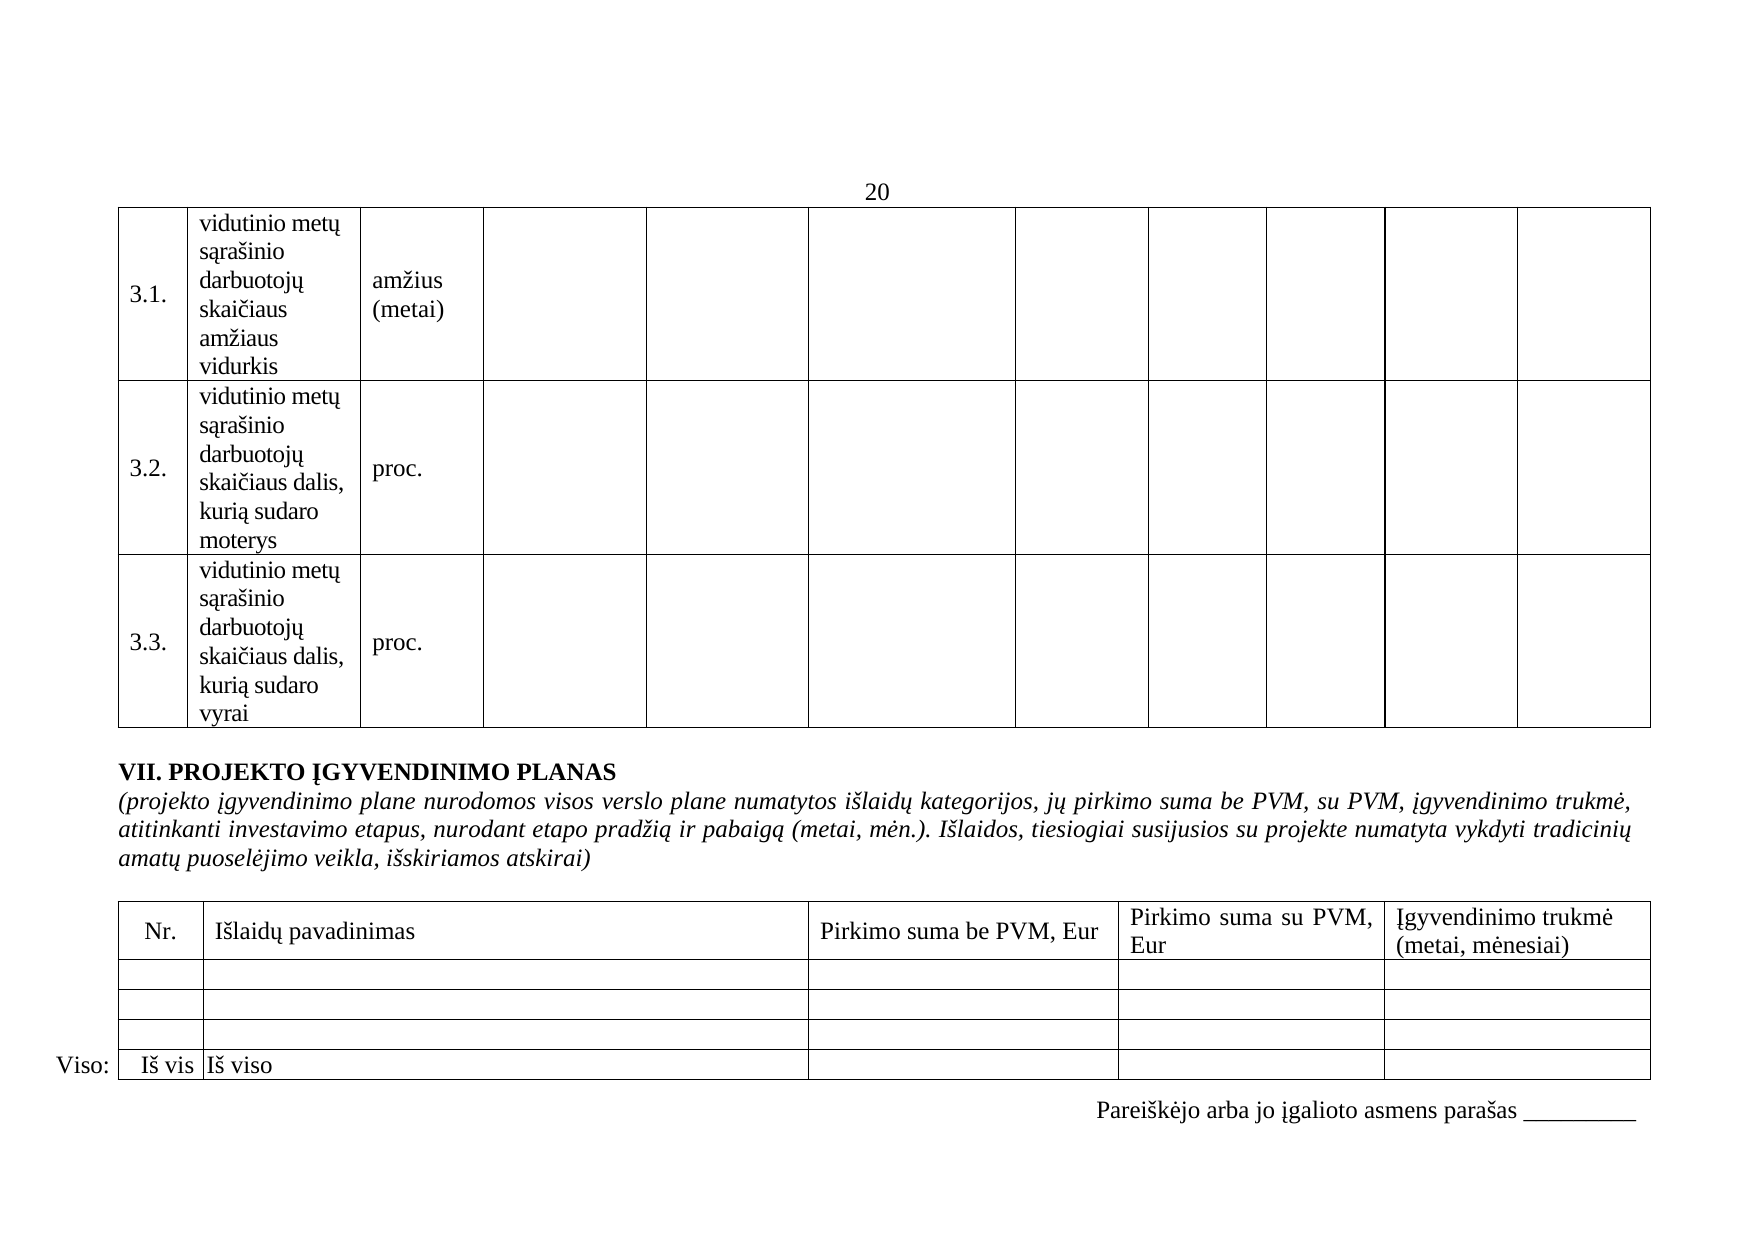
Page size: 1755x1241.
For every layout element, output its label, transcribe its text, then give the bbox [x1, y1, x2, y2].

table_cell [1267, 555, 1384, 727]
table_cell [1119, 990, 1384, 1019]
text (projekto įgyvendinimo plane nurodomos visos verslo plane numatytos išlaidų kategorijos, jų pirkimo suma be PVM, su PVM, įgyvendinimo trukmė, atitinkanti investavimo etapus, nurodant etapo pradžią ir pabaigą (metai, mėn.). Išlaidos, tiesiogiai susijusios su projekte numatyta vykdyti tradicinių amatų puoselėjimo veikla, išskiriamos atskirai) [118, 786, 1636, 872]
table_cell [1119, 960, 1384, 989]
table_cell [484, 555, 646, 727]
table_cell [1518, 381, 1650, 554]
table_cell [1149, 208, 1266, 380]
table_cell [1386, 555, 1517, 727]
table_cell [1119, 1050, 1384, 1078]
table_cell [1267, 208, 1384, 380]
table_cell [1518, 555, 1650, 727]
table_cell [809, 555, 1015, 727]
table_cell [204, 1020, 808, 1049]
table_cell [809, 1020, 1118, 1049]
table_cell [1016, 208, 1148, 380]
table_cell amžius (metai) [361, 208, 483, 380]
table_cell [1016, 381, 1148, 554]
table_cell [1119, 1020, 1384, 1049]
table_cell [1385, 960, 1650, 989]
table_cell [204, 990, 808, 1019]
table_header Įgyvendinimo trukmė (metai, mėnesiai) [1385, 902, 1650, 959]
table_cell [1385, 1020, 1650, 1049]
table_header Išlaidų pavadinimas [204, 902, 808, 959]
table_cell 3.3. [119, 555, 187, 727]
table_cell [119, 960, 203, 989]
table_header Pirkimo suma su PVM, Eur [1119, 902, 1384, 959]
table_cell [647, 208, 808, 380]
table_cell 3.1. [119, 208, 187, 380]
table_header Nr. [119, 902, 203, 959]
table_cell proc. [361, 555, 483, 727]
table_cell [809, 381, 1015, 554]
table_cell [1386, 381, 1517, 554]
table_cell vidutinio metų sąrašinio darbuotojų skaičiaus amžiaus vidurkis [188, 208, 360, 380]
table_cell [809, 960, 1118, 989]
table_cell [647, 381, 808, 554]
table_cell proc. [361, 381, 483, 554]
table_cell [119, 990, 203, 1019]
text VII. PROJEKTO ĮGYVENDINIMO PLANAS [118, 757, 1636, 786]
table_cell Viso: [119, 1050, 203, 1078]
table_cell [119, 1020, 203, 1049]
table_cell [1149, 381, 1266, 554]
table_cell Iš vis Iš viso [204, 1050, 808, 1078]
table_cell [1385, 990, 1650, 1019]
table_header Pirkimo suma be PVM, Eur [809, 902, 1118, 959]
table_cell [484, 381, 646, 554]
table_cell [809, 208, 1015, 380]
table_cell vidutinio metų sąrašinio darbuotojų skaičiaus dalis, kurią sudaro moterys [188, 381, 360, 554]
table_cell vidutinio metų sąrašinio darbuotojų skaičiaus dalis, kurią sudaro vyrai [188, 555, 360, 727]
table_cell [1016, 555, 1148, 727]
table_cell [1149, 555, 1266, 727]
table_cell [1267, 381, 1384, 554]
table_cell [647, 555, 808, 727]
table_cell 3.2. [119, 381, 187, 554]
table_cell [1385, 1050, 1650, 1078]
table_cell [204, 960, 808, 989]
table_cell [1518, 208, 1650, 380]
table_cell [1386, 208, 1517, 380]
table_cell [809, 990, 1118, 1019]
table_cell [809, 1050, 1118, 1078]
table_cell [484, 208, 646, 380]
